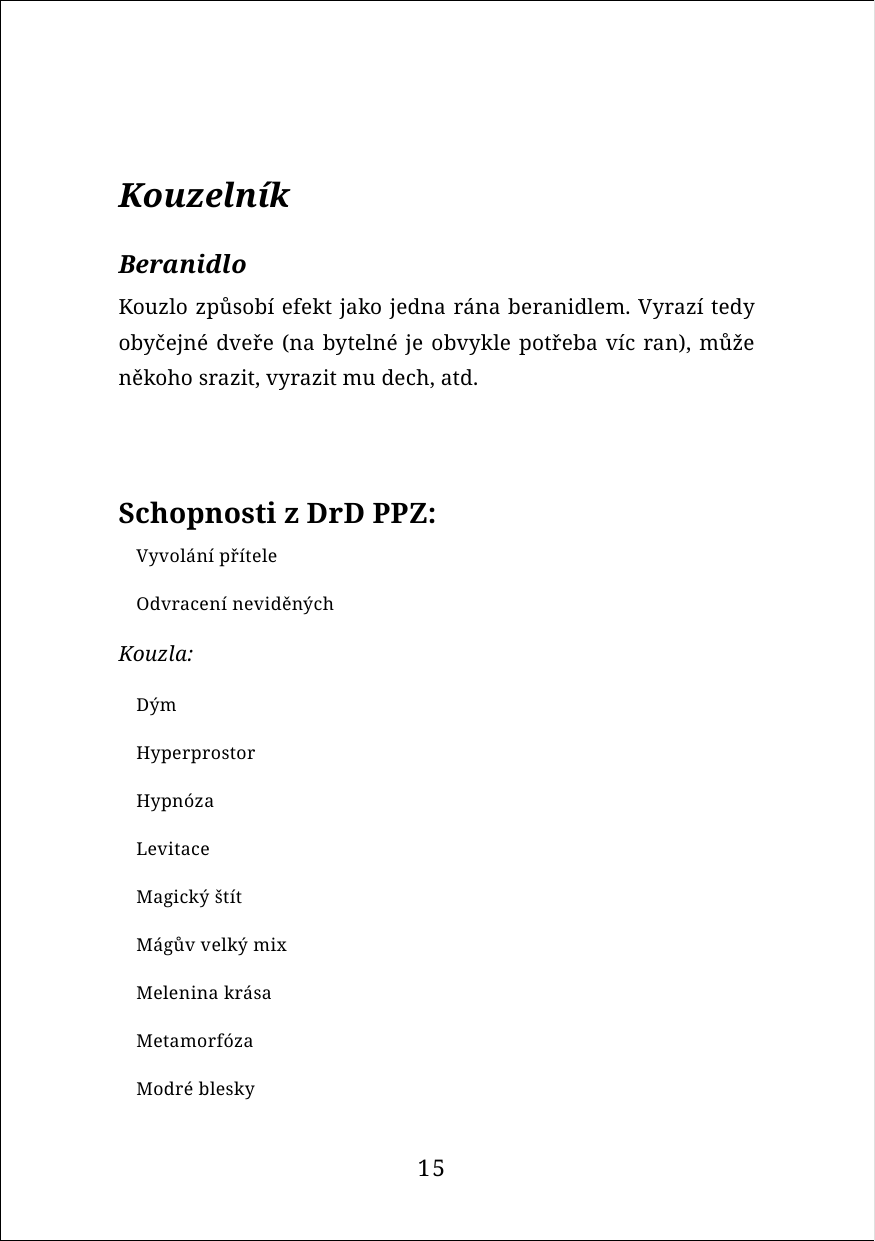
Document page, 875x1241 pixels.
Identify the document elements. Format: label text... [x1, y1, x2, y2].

text Metamorfóza [136, 1028, 756, 1052]
text Mágův velký mix [136, 932, 756, 957]
text Vyvolání přítele [136, 544, 756, 568]
subtitle Kouzelník [118, 172, 756, 217]
subtitle Beranidlo [118, 247, 756, 281]
text Magický štít [136, 884, 756, 909]
text Hyperprostor [136, 741, 756, 765]
text Hypnóza [136, 789, 756, 813]
text Odvracení neviděných [136, 592, 756, 616]
subtitle Schopnosti z DrD PPZ: [118, 494, 756, 532]
text Melenina krása [136, 980, 756, 1004]
text Modré blesky [136, 1076, 756, 1100]
text Levitace [136, 837, 756, 861]
text Kouzlo způsobí efekt jako jedna rána beranidlem. Vyrazí tedy obyčejné dveře (na bytelné je obvykle potřeba víc ran), může někoho srazit, vyrazit mu dech, atd. [118, 292, 756, 392]
text Kouzla: [118, 639, 756, 668]
text Dým [136, 693, 756, 717]
